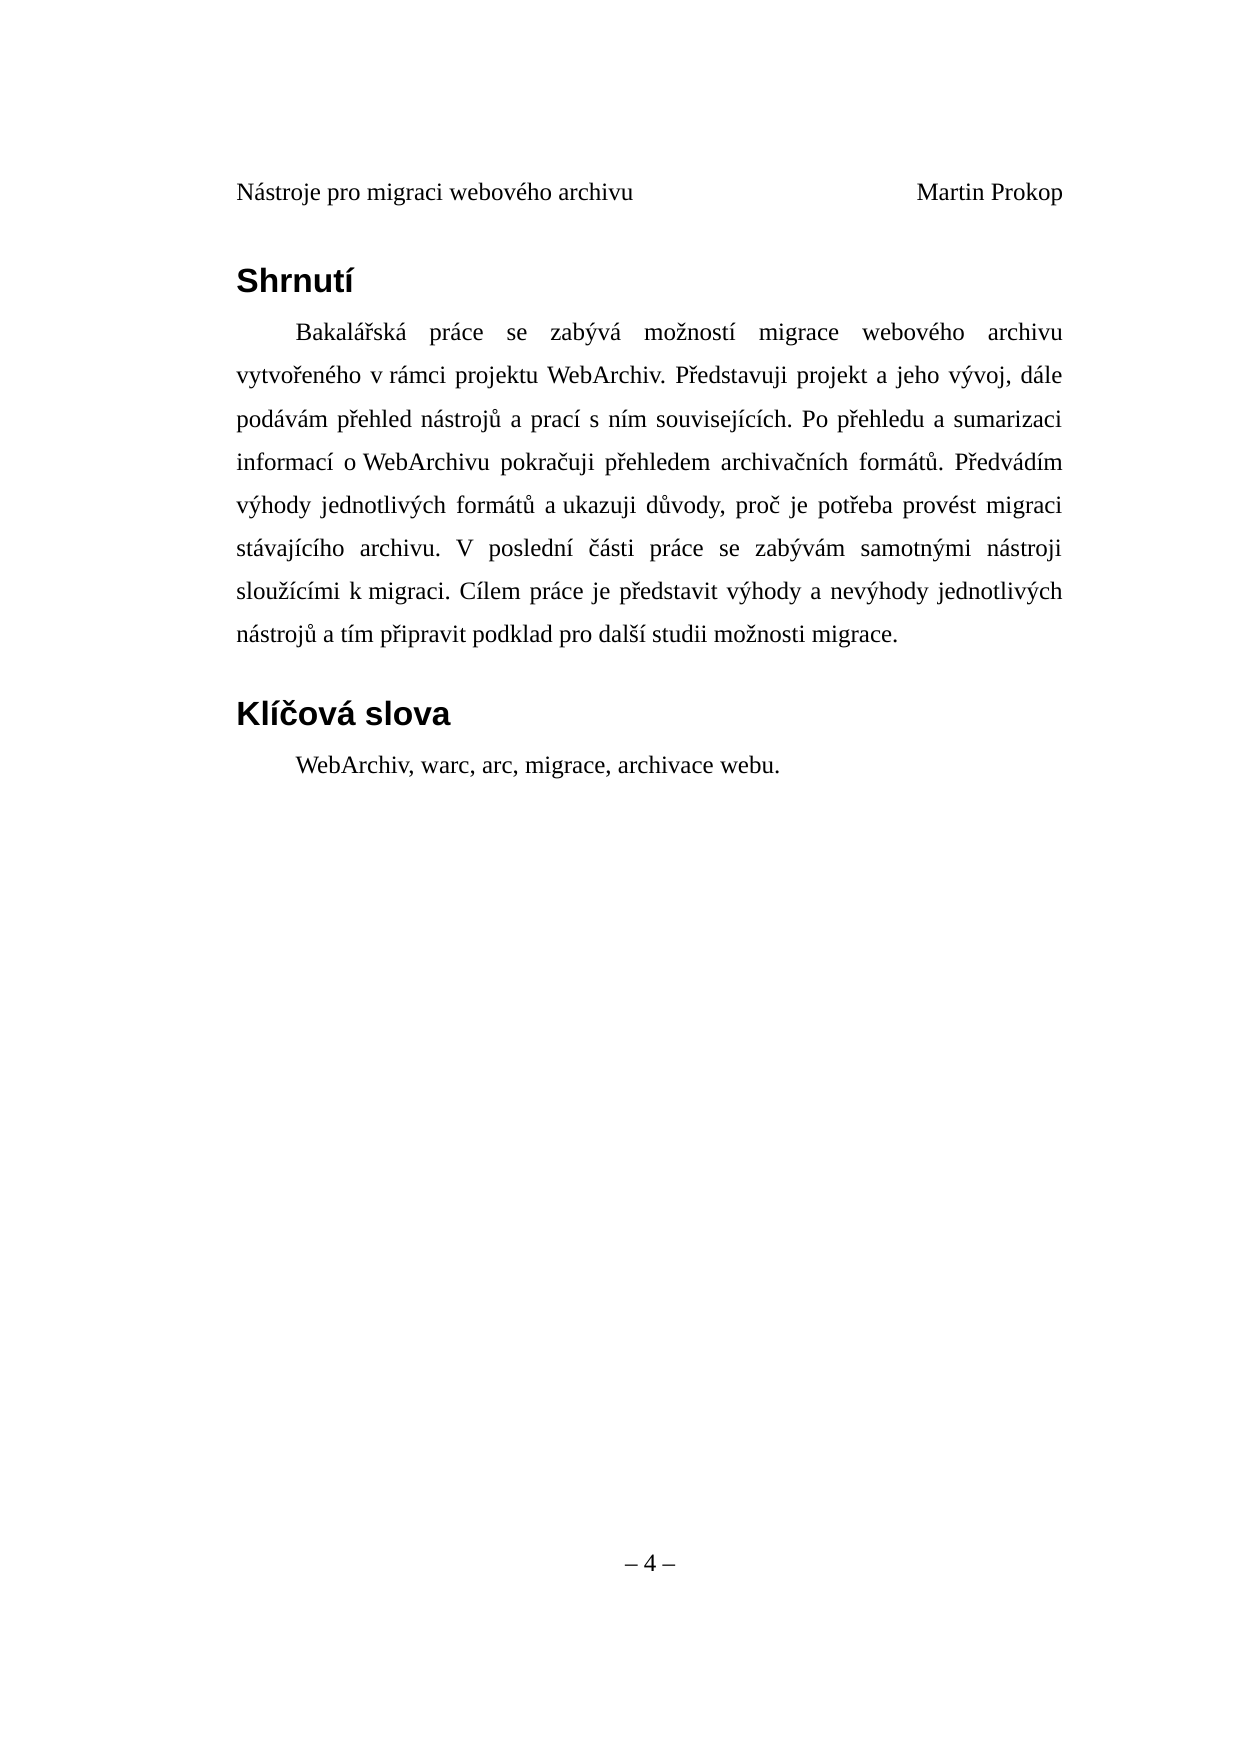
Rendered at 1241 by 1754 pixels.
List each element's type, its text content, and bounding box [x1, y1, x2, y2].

text Bakalářská práce se zabývá možností migrace webového archivu vytvořeného v rámci projektu WebArchiv. Představuji projekt a jeho vývoj, dále podávám přehled nástrojů a prací s ním souvisejících. Po přehledu a sumarizaci informací o WebArchivu pokračuji přehledem archivačních formátů. Předvádím výhody jednotlivých formátů a ukazuji důvody, proč je potřeba provést migraci stávajícího archivu. V poslední části práce se zabývám samotnými nástroji sloužícími k migraci. Cílem práce je představit výhody a nevýhody jednotlivých nástrojů a tím připravit podklad pro další studii možnosti migrace. [236, 317, 1063, 648]
subtitle Klíčová slova [236, 693, 1063, 732]
subtitle Shrnutí [236, 260, 1063, 299]
text WebArchiv, warc, arc, migrace, archivace webu. [236, 751, 1063, 779]
